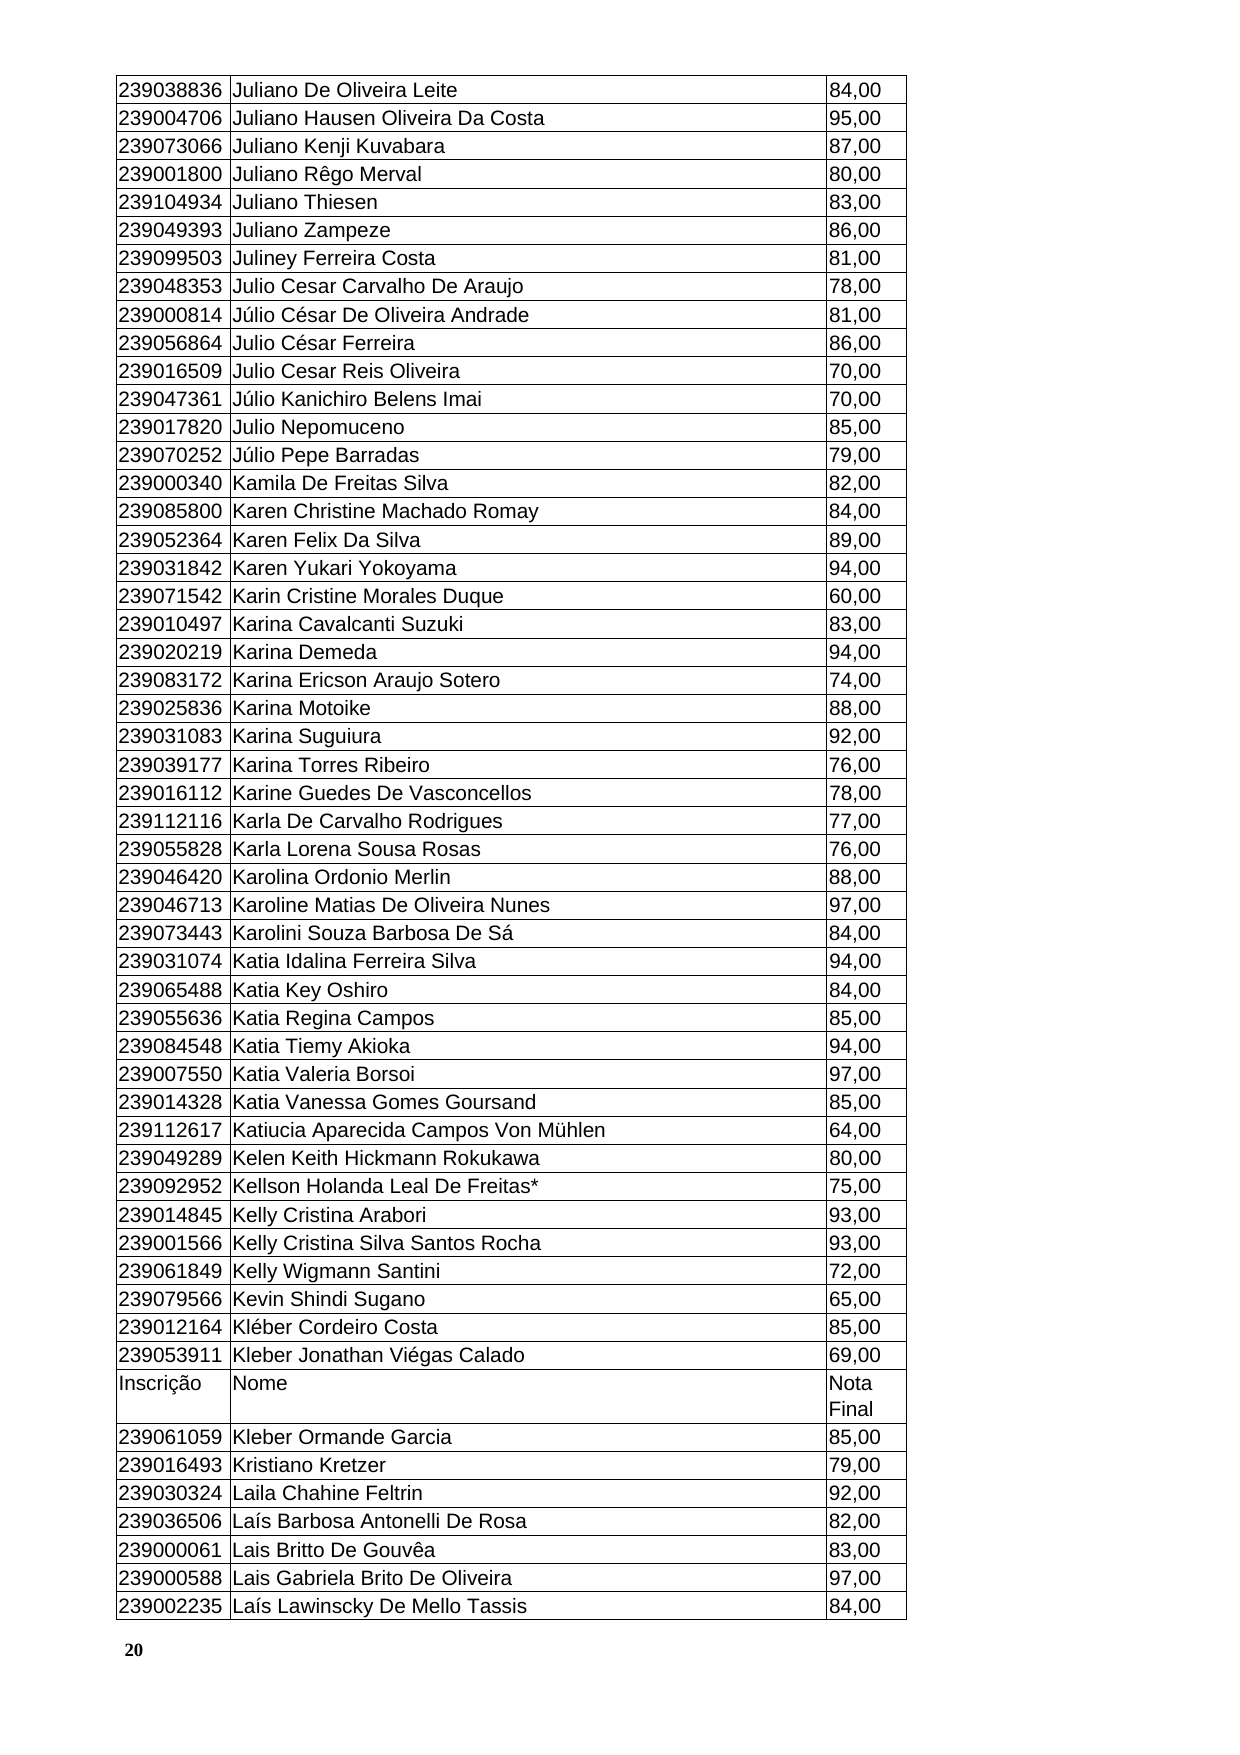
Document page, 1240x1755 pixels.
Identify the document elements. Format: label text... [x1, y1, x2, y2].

table_cell 83,00 [827, 1536, 906, 1563]
table_cell 239049393 [117, 217, 230, 244]
table_cell Nome [231, 1370, 826, 1422]
table_cell 239016112 [117, 779, 230, 806]
table_cell 239084548 [117, 1032, 230, 1059]
table_cell 239007550 [117, 1060, 230, 1087]
table_cell Julio César Ferreira [231, 329, 826, 356]
table_cell 85,00 [827, 1004, 906, 1031]
table_cell Julio Nepomuceno [231, 414, 826, 441]
table_cell Laís Lawinscky De Mello Tassis [231, 1592, 826, 1619]
table_cell 88,00 [827, 864, 906, 891]
table_cell 239073443 [117, 920, 230, 947]
table_cell 87,00 [827, 132, 906, 159]
table_cell 239031083 [117, 723, 230, 750]
table_cell 239053911 [117, 1342, 230, 1369]
table_cell 95,00 [827, 104, 906, 131]
table_cell 93,00 [827, 1229, 906, 1256]
table_cell Karen Christine Machado Romay [231, 498, 826, 525]
table_cell Kleber Jonathan Viégas Calado [231, 1342, 826, 1369]
table_cell 239014845 [117, 1201, 230, 1228]
table_cell 89,00 [827, 526, 906, 553]
table_cell 82,00 [827, 1508, 906, 1535]
table_cell Lais Gabriela Brito De Oliveira [231, 1564, 826, 1591]
table_cell 239056864 [117, 329, 230, 356]
table_cell 84,00 [827, 76, 906, 103]
table_cell Karina Suguiura [231, 723, 826, 750]
table_cell Juliano Kenji Kuvabara [231, 132, 826, 159]
table_cell 239001566 [117, 1229, 230, 1256]
table_cell 239014328 [117, 1089, 230, 1116]
table_cell 239012164 [117, 1314, 230, 1341]
table_cell 82,00 [827, 470, 906, 497]
table_cell Júlio Kanichiro Belens Imai [231, 385, 826, 412]
table_cell 72,00 [827, 1257, 906, 1284]
table_cell 239000814 [117, 301, 230, 328]
table_cell 79,00 [827, 442, 906, 469]
table_cell 239020219 [117, 639, 230, 666]
table_cell 239079566 [117, 1285, 230, 1312]
table_cell Inscrição [117, 1370, 230, 1422]
table_cell 239046420 [117, 864, 230, 891]
table_cell Júlio César De Oliveira Andrade [231, 301, 826, 328]
table_cell Karina Cavalcanti Suzuki [231, 610, 826, 637]
table_cell Julio Cesar Reis Oliveira [231, 357, 826, 384]
table_cell 239046713 [117, 892, 230, 919]
table_cell Kellson Holanda Leal De Freitas* [231, 1173, 826, 1200]
table_cell 75,00 [827, 1173, 906, 1200]
table_cell Juliney Ferreira Costa [231, 245, 826, 272]
table_cell 85,00 [827, 414, 906, 441]
table_cell 88,00 [827, 695, 906, 722]
table_cell Karin Cristine Morales Duque [231, 582, 826, 609]
table_cell Karolini Souza Barbosa De Sá [231, 920, 826, 947]
table_cell 239049289 [117, 1145, 230, 1172]
table_cell 239085800 [117, 498, 230, 525]
table_cell Kamila De Freitas Silva [231, 470, 826, 497]
table_cell 69,00 [827, 1342, 906, 1369]
table_cell Juliano Zampeze [231, 217, 826, 244]
table_cell 239048353 [117, 273, 230, 300]
table_cell 60,00 [827, 582, 906, 609]
table_cell 94,00 [827, 639, 906, 666]
table_cell 239010497 [117, 610, 230, 637]
table_cell Kelen Keith Hickmann Rokukawa [231, 1145, 826, 1172]
table_cell 239055828 [117, 835, 230, 862]
table_cell 74,00 [827, 667, 906, 694]
table_cell 80,00 [827, 1145, 906, 1172]
table_cell 239000588 [117, 1564, 230, 1591]
table_cell 239016509 [117, 357, 230, 384]
table_cell 239071542 [117, 582, 230, 609]
table_cell 79,00 [827, 1452, 906, 1479]
table_cell 78,00 [827, 779, 906, 806]
table_cell Kelly Cristina Silva Santos Rocha [231, 1229, 826, 1256]
table_cell 85,00 [827, 1424, 906, 1451]
table_cell Lais Britto De Gouvêa [231, 1536, 826, 1563]
table_cell Katiucia Aparecida Campos Von Mühlen [231, 1117, 826, 1144]
table_cell Juliano Thiesen [231, 189, 826, 216]
table_cell Kelly Cristina Arabori [231, 1201, 826, 1228]
table_cell 239031842 [117, 554, 230, 581]
table_cell 239001800 [117, 160, 230, 187]
table_cell Laila Chahine Feltrin [231, 1480, 826, 1507]
table_cell Katia Tiemy Akioka [231, 1032, 826, 1059]
table_cell 92,00 [827, 1480, 906, 1507]
table_cell 83,00 [827, 610, 906, 637]
table_cell 97,00 [827, 1564, 906, 1591]
table_cell 78,00 [827, 273, 906, 300]
table_cell Nota Final [827, 1370, 906, 1422]
table_cell 76,00 [827, 835, 906, 862]
table_cell 80,00 [827, 160, 906, 187]
table_cell 239104934 [117, 189, 230, 216]
table_cell 239030324 [117, 1480, 230, 1507]
table_cell 70,00 [827, 385, 906, 412]
table_cell 94,00 [827, 1032, 906, 1059]
table_cell 86,00 [827, 329, 906, 356]
table_cell 239092952 [117, 1173, 230, 1200]
table_cell Kristiano Kretzer [231, 1452, 826, 1479]
table_cell 239112617 [117, 1117, 230, 1144]
table_cell Laís Barbosa Antonelli De Rosa [231, 1508, 826, 1535]
table_cell 239083172 [117, 667, 230, 694]
table_cell Katia Valeria Borsoi [231, 1060, 826, 1087]
table_cell 239038836 [117, 76, 230, 103]
table_cell 93,00 [827, 1201, 906, 1228]
table_cell Juliano Rêgo Merval [231, 160, 826, 187]
table_cell Katia Idalina Ferreira Silva [231, 948, 826, 975]
table_cell 239002235 [117, 1592, 230, 1619]
table_cell 239025836 [117, 695, 230, 722]
table_cell Katia Key Oshiro [231, 976, 826, 1003]
table_cell 239031074 [117, 948, 230, 975]
table_cell Karina Torres Ribeiro [231, 751, 826, 778]
table_cell Karolina Ordonio Merlin [231, 864, 826, 891]
table_cell 97,00 [827, 1060, 906, 1087]
table_cell Karen Yukari Yokoyama [231, 554, 826, 581]
table_cell 85,00 [827, 1089, 906, 1116]
table_cell 97,00 [827, 892, 906, 919]
table_cell Karine Guedes De Vasconcellos [231, 779, 826, 806]
table_cell 239016493 [117, 1452, 230, 1479]
table_cell Juliano Hausen Oliveira Da Costa [231, 104, 826, 131]
table_cell 239036506 [117, 1508, 230, 1535]
table_cell Karoline Matias De Oliveira Nunes [231, 892, 826, 919]
table_cell 84,00 [827, 1592, 906, 1619]
table_cell Karla De Carvalho Rodrigues [231, 807, 826, 834]
table_cell 76,00 [827, 751, 906, 778]
table_cell Karen Felix Da Silva [231, 526, 826, 553]
table_cell 85,00 [827, 1314, 906, 1341]
table_cell Julio Cesar Carvalho De Araujo [231, 273, 826, 300]
table_cell 94,00 [827, 948, 906, 975]
table_cell Katia Vanessa Gomes Goursand [231, 1089, 826, 1116]
table_cell 239039177 [117, 751, 230, 778]
table_cell 81,00 [827, 245, 906, 272]
table_cell 86,00 [827, 217, 906, 244]
table_cell 92,00 [827, 723, 906, 750]
table_cell 239000340 [117, 470, 230, 497]
table_cell 84,00 [827, 920, 906, 947]
table_cell 239061059 [117, 1424, 230, 1451]
table_cell 239017820 [117, 414, 230, 441]
table_cell Karina Demeda [231, 639, 826, 666]
table_cell 70,00 [827, 357, 906, 384]
table_cell 239052364 [117, 526, 230, 553]
table_cell 84,00 [827, 498, 906, 525]
table_cell 81,00 [827, 301, 906, 328]
table_cell 239000061 [117, 1536, 230, 1563]
table_cell 239047361 [117, 385, 230, 412]
table_cell Kléber Cordeiro Costa [231, 1314, 826, 1341]
table_cell Karla Lorena Sousa Rosas [231, 835, 826, 862]
table_cell 64,00 [827, 1117, 906, 1144]
table_cell 94,00 [827, 554, 906, 581]
table_cell 239112116 [117, 807, 230, 834]
table_cell Katia Regina Campos [231, 1004, 826, 1031]
table_cell 239061849 [117, 1257, 230, 1284]
table_cell 239055636 [117, 1004, 230, 1031]
table_cell Karina Motoike [231, 695, 826, 722]
table_cell 239070252 [117, 442, 230, 469]
table_cell 84,00 [827, 976, 906, 1003]
table_cell Kleber Ormande Garcia [231, 1424, 826, 1451]
table_cell 239099503 [117, 245, 230, 272]
table_cell Kevin Shindi Sugano [231, 1285, 826, 1312]
table_cell Júlio Pepe Barradas [231, 442, 826, 469]
table_cell 83,00 [827, 189, 906, 216]
table_cell Karina Ericson Araujo Sotero [231, 667, 826, 694]
table_cell 239004706 [117, 104, 230, 131]
table_cell Juliano De Oliveira Leite [231, 76, 826, 103]
table_cell 239073066 [117, 132, 230, 159]
table_cell 77,00 [827, 807, 906, 834]
table_cell 65,00 [827, 1285, 906, 1312]
table_cell 239065488 [117, 976, 230, 1003]
table_cell Kelly Wigmann Santini [231, 1257, 826, 1284]
